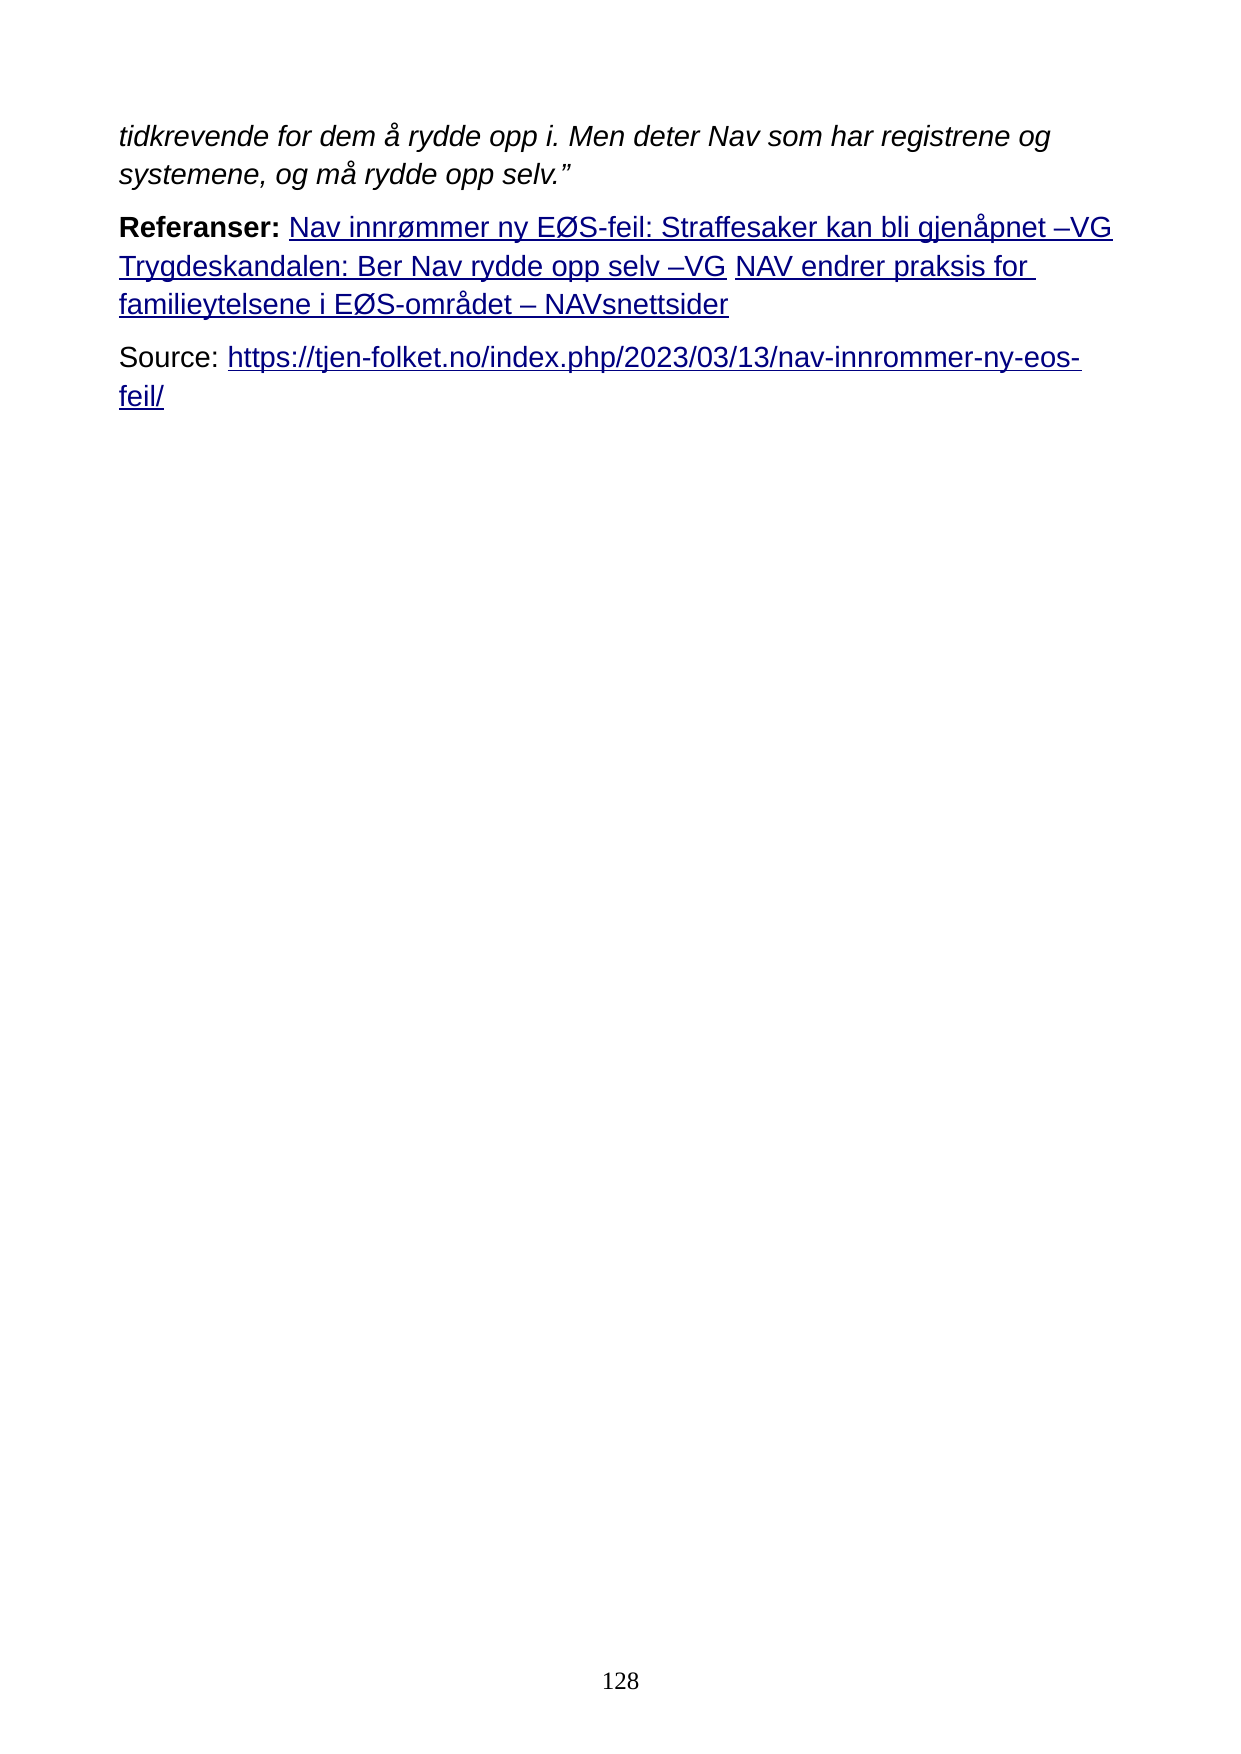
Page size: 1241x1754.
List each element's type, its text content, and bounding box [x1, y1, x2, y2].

text Referanser: Nav innrømmer ny EØS-feil: Straffesaker kan bli gjenåpnet –VG Trygdeskandalen: Ber Nav rydde opp selv –VG NAV endrer praksis for familieytelsene i EØS-området – NAVsnettsider [118, 210, 1122, 321]
text Source: https://tjen-folket.no/index.php/2023/03/13/nav-innrommer-ny-eos-feil/ [118, 340, 1122, 412]
text tidkrevende for dem å rydde opp i. Men deter Nav som har registrene og systemene, og må rydde opp selv.” [118, 118, 1122, 191]
